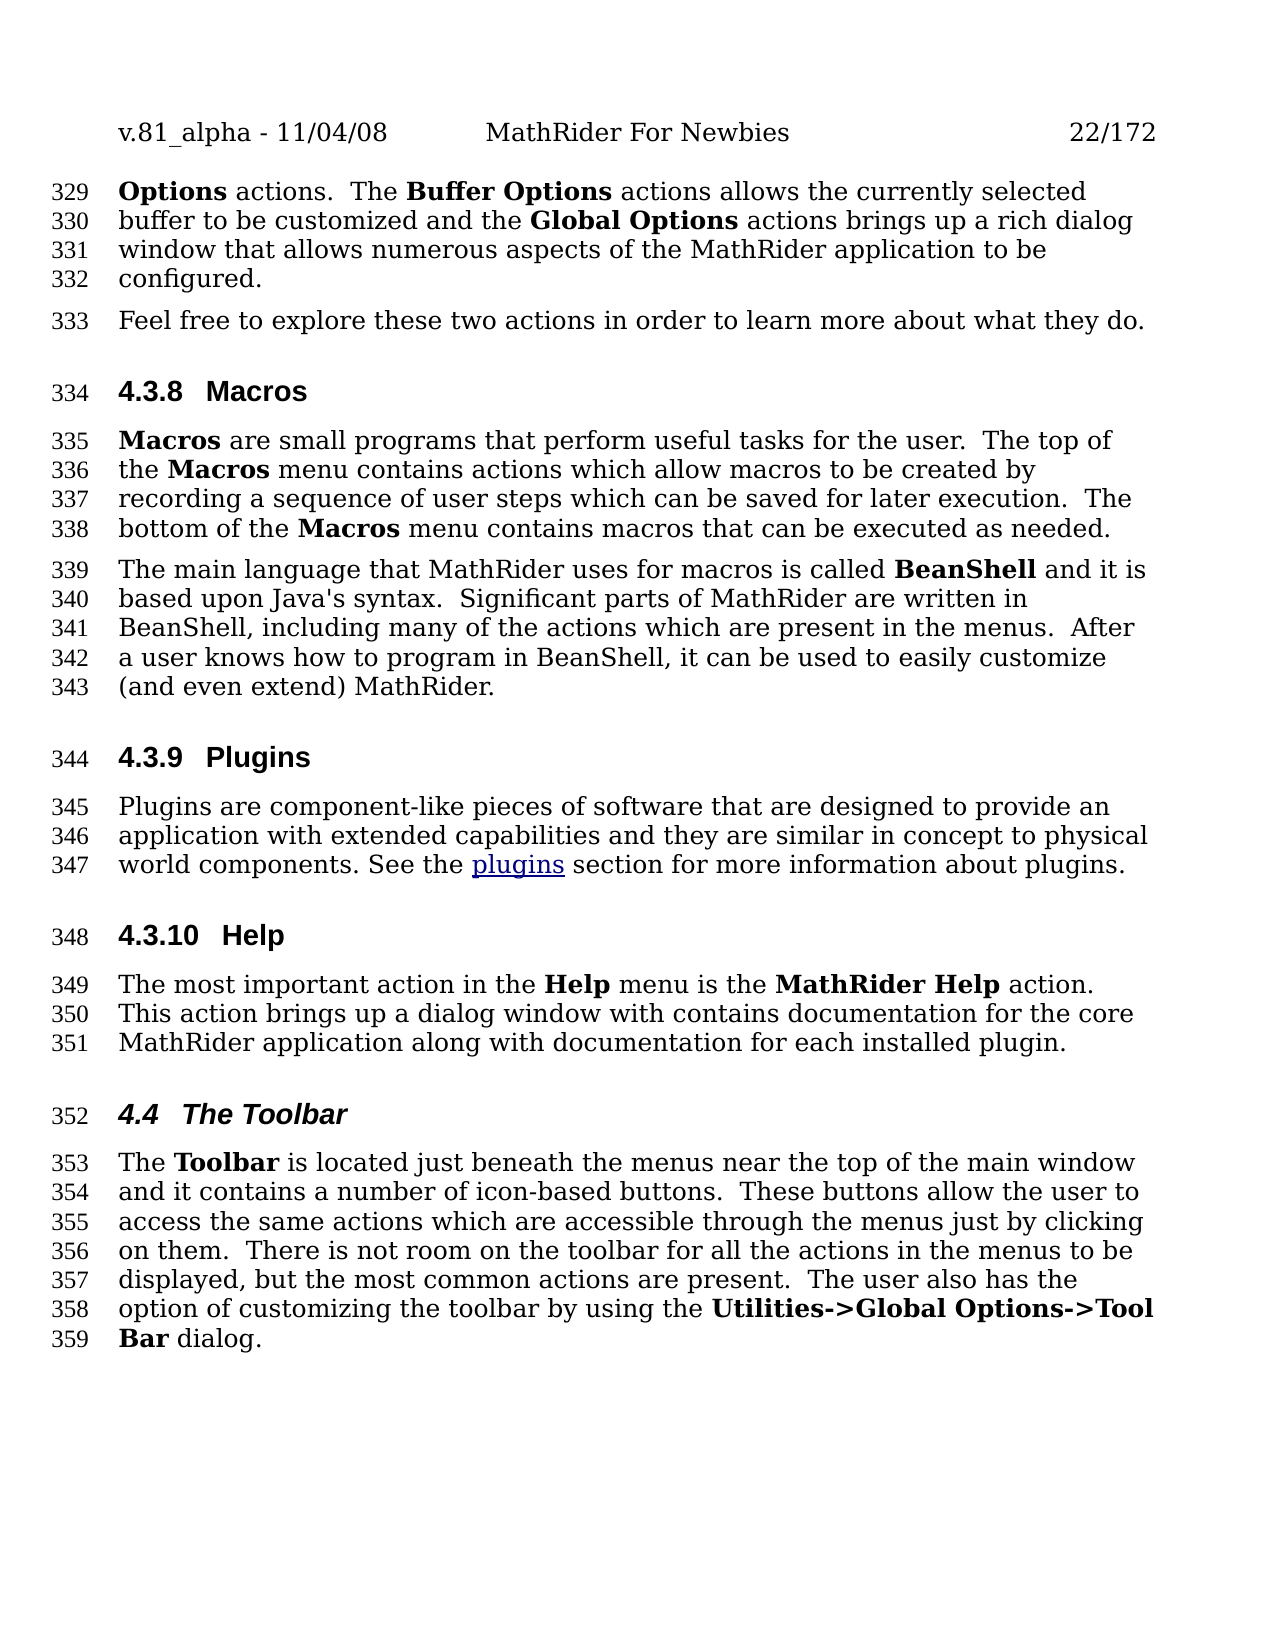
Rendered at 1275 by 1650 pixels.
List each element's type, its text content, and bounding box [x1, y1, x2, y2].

subtitle Help [118, 918, 1157, 952]
text The Toolbar is located just beneath the menus near the top of the main window and it contains a number of icon-based buttons. These buttons allow the user to access the same actions which are accessible through the menus just by clicking on them. There is not room on the toolbar for all the actions in the menus to be displayed, but the most common actions are present. The user also has the option of customizing the toolbar by using the Utilities->Global Options->Tool Bar dialog. [118, 1148, 1157, 1353]
text Options actions. The Buffer Options actions allows the currently selected buffer to be customized and the Global Options actions brings up a rich dialog window that allows numerous aspects of the MathRider application to be configured. [118, 177, 1157, 294]
subtitle Plugins [118, 740, 1157, 774]
text Plugins are component-like pieces of software that are designed to provide an application with extended capabilities and they are similar in concept to physical world components. See the plugins section for more information about plugins. [118, 792, 1157, 879]
text Feel free to explore these two actions in order to learn more about what they do. [118, 306, 1157, 335]
text The most important action in the Help menu is the MathRider Help action. This action brings up a dialog window with contains documentation for the core MathRider application along with documentation for each installed plugin. [118, 970, 1157, 1058]
text Macros are small programs that perform useful tasks for the user. The top of the Macros menu contains actions which allow macros to be created by recording a sequence of user steps which can be saved for later execution. The bottom of the Macros menu contains macros that can be executed as needed. [118, 426, 1157, 543]
text The main language that MathRider uses for macros is called BeanShell and it is based upon Java's syntax. Significant parts of MathRider are written in BeanShell, including many of the actions which are present in the menus. After a user knows how to program in BeanShell, it can be used to easily customize (and even extend) MathRider. [118, 555, 1157, 701]
subtitle Macros [118, 374, 1157, 408]
subtitle The Toolbar [118, 1097, 1157, 1130]
